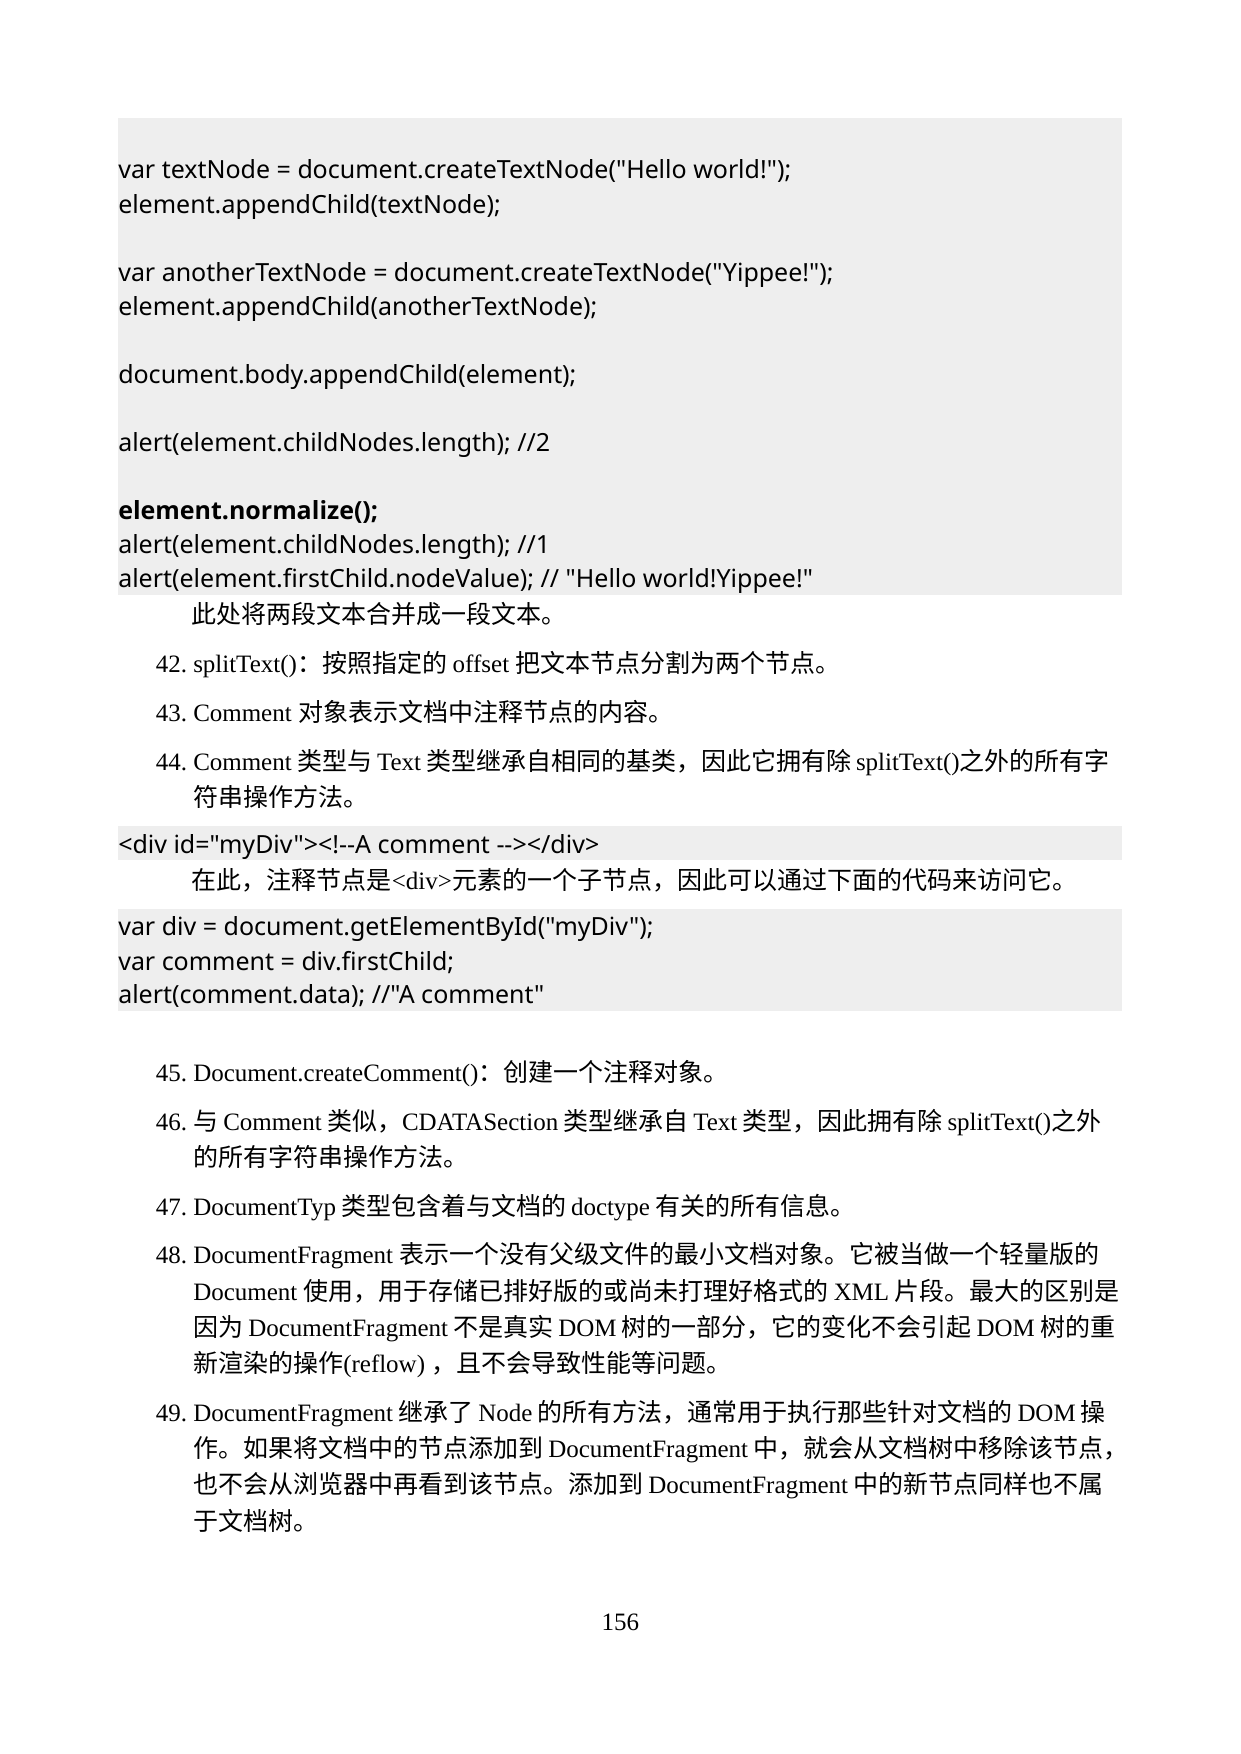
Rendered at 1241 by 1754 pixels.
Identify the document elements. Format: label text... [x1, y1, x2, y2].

table_header var textNode = document.createTextNode("Hello world!"); element.appendChild(textNode); var anotherTextNode = document.createTextNode("Yippee!"); element.appendChild(anotherTextNode); document.body.appendChild(element); alert(element.childNodes.length); //2 element.normalize(); alert(element.childNodes.length); //1 alert(element.firstChild.nodeValue); // "Hello world!Yippee!" [118, 118, 1122, 595]
table_header <div id="myDiv"><!--A comment --></div> [118, 826, 1122, 860]
list DocumentFragment 表示一个没有父级文件的最小文档对象。它被当做一个轻量版的 Document 使用，用于存储已排好版的或尚未打理好格式的XML片段。最大的区别是因为DocumentFragment不是真实DOM树的一部分，它的变化不会引起DOM树的重新渲染的操作(reflow) ，且不会导致性能等问题。 [156, 1235, 1122, 1380]
list DocumentTyp类型包含着与文档的doctype有关的所有信息。 [156, 1186, 1122, 1222]
list DocumentFragment继承了Node的所有方法，通常用于执行那些针对文档的DOM操作。如果将文档中的节点添加到DocumentFragment中，就会从文档树中移除该节点，也不会从浏览器中再看到该节点。添加到DocumentFragment中的新节点同样也不属于文档树。 [156, 1392, 1122, 1537]
text 此处将两段文本合并成一段文本。 [118, 595, 1122, 631]
list Comment类型与Text类型继承自相同的基类，因此它拥有除splitText()之外的所有字符串操作方法。 [156, 741, 1122, 814]
list Comment 对象表示文档中注释节点的内容。 [156, 692, 1122, 729]
list 与Comment类似，CDATASection类型继承自Text类型，因此拥有除splitText()之外的所有字符串操作方法。 [156, 1101, 1122, 1174]
text 在此，注释节点是<div>元素的一个子节点，因此可以通过下面的代码来访问它。 [118, 860, 1122, 897]
table_header var div = document.getElementById("myDiv"); var comment = div.firstChild; alert(comment.data); //"A comment" [118, 909, 1122, 1011]
list splitText()：按照指定的 offset 把文本节点分割为两个节点。 [156, 644, 1122, 680]
list Document.createComment()：创建一个注释对象。 [156, 1052, 1122, 1089]
